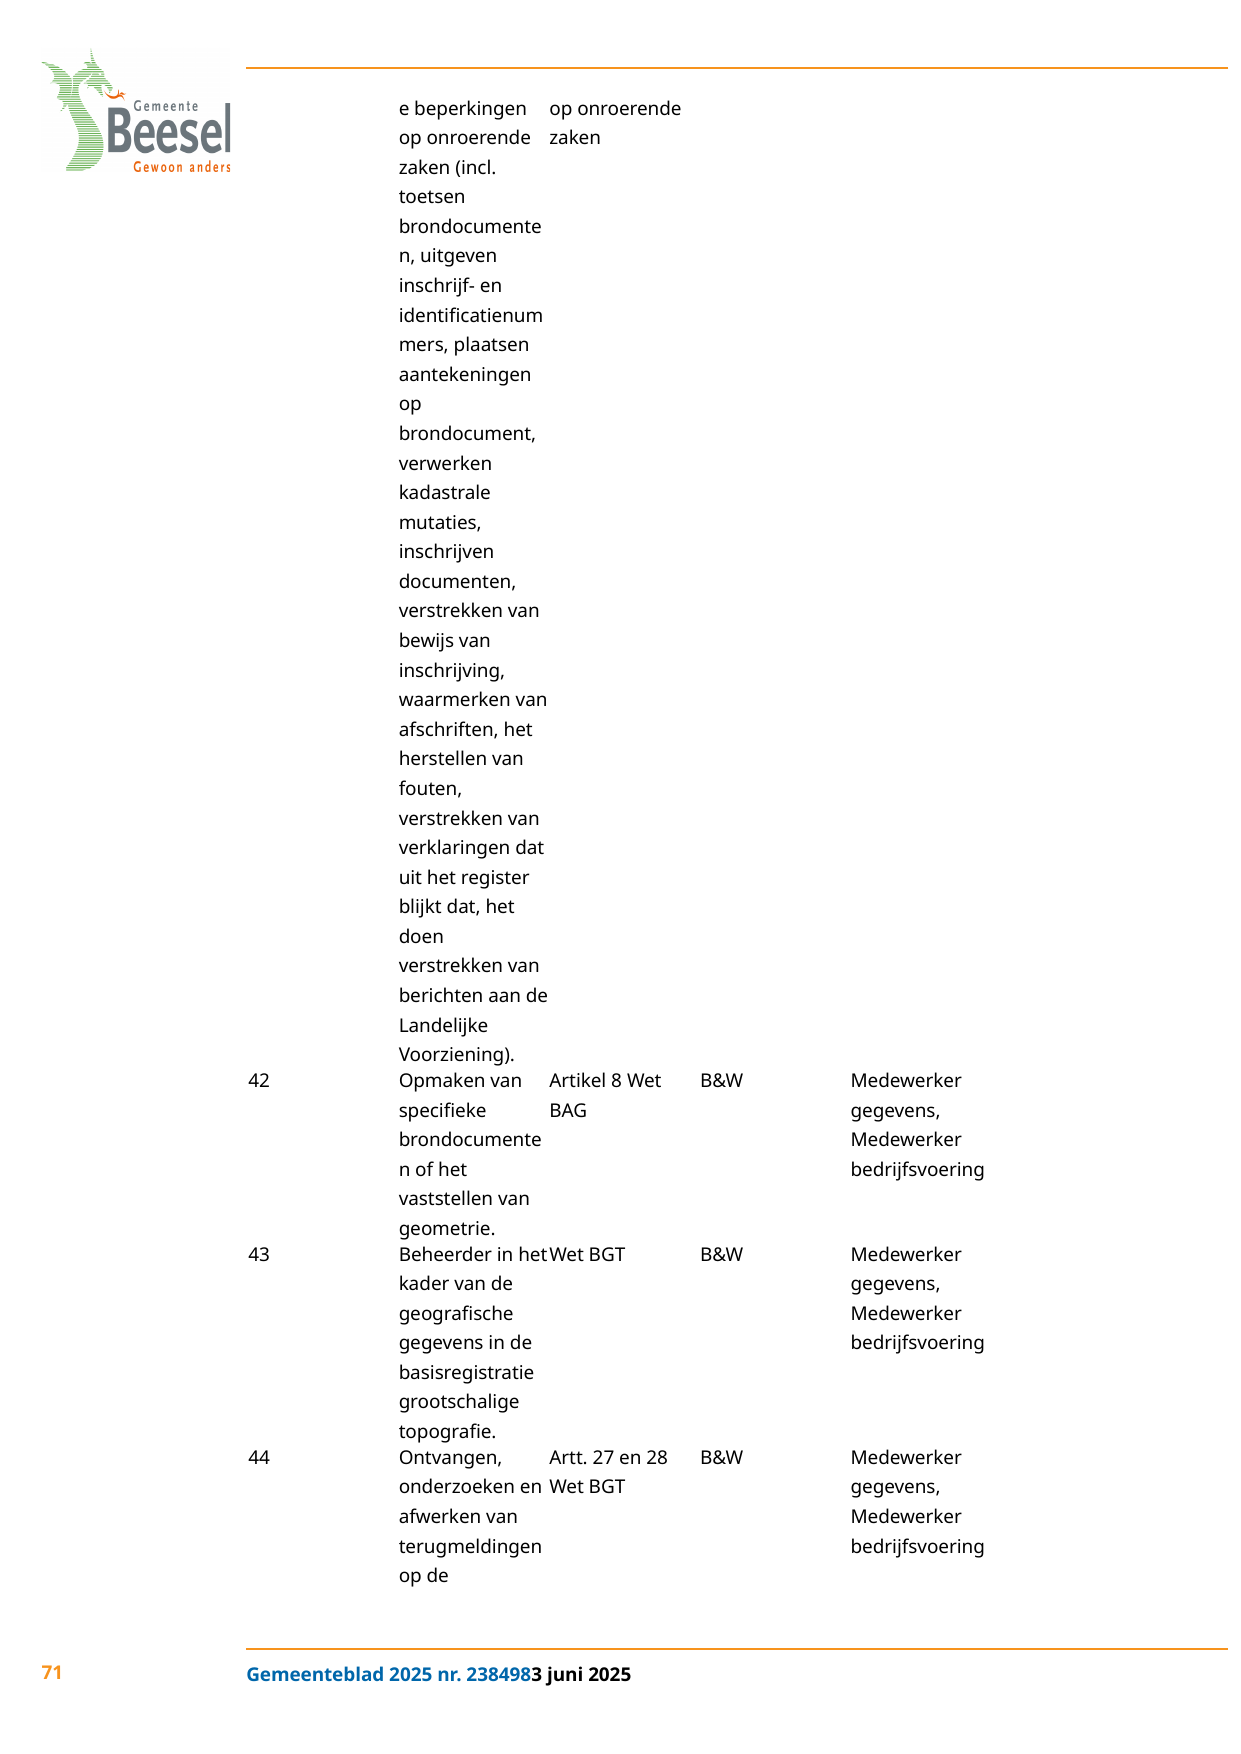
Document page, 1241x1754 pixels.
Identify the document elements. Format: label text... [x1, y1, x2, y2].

table_cell B&W [700, 1241, 850, 1444]
table_cell Wet BGT [549, 1241, 700, 1444]
table_cell Medewerker gegevens, Medewerker bedrijfsvoering [850, 1444, 1001, 1588]
table_cell B&W [700, 1444, 850, 1588]
table_cell e beperkingen op onroerende zaken (incl. toetsen brondocumenten, uitgeven inschrijf- en identificatienummers, plaatsen aantekeningen op brondocument, verwerken kadastrale mutaties, inschrijven documenten, verstrekken van bewijs van inschrijving, waarmerken van afschriften, het herstellen van fouten, verstrekken van verklaringen dat uit het register blijkt dat, het doen verstrekken van berichten aan de Landelijke Voorziening). [399, 95, 549, 1067]
table_cell [1001, 1067, 1152, 1241]
table_cell [1001, 1241, 1152, 1444]
table_cell [700, 95, 850, 1067]
table_cell Beheerder in het kader van de geografische gegevens in de basisregistratie grootschalige topografie. [399, 1241, 549, 1444]
table_cell [248, 95, 398, 1067]
table_cell Opmaken van specifieke brondocumenten of het vaststellen van geometrie. [399, 1067, 549, 1241]
table_cell Ontvangen, onderzoeken en afwerken van terugmeldingen op de [399, 1444, 549, 1588]
table_cell op onroerende zaken [549, 95, 700, 1067]
table_cell 43 [248, 1241, 398, 1444]
table_cell [850, 95, 1001, 1067]
table_cell Artt. 27 en 28 Wet BGT [549, 1444, 700, 1588]
table_cell [1001, 1444, 1152, 1588]
table_cell Artikel 8 Wet BAG [549, 1067, 700, 1241]
table_cell B&W [700, 1067, 850, 1241]
table_cell Medewerker gegevens, Medewerker bedrijfsvoering [850, 1241, 1001, 1444]
table_cell [1001, 95, 1152, 1067]
table_cell Medewerker gegevens, Medewerker bedrijfsvoering [850, 1067, 1001, 1241]
table_cell 42 [248, 1067, 398, 1241]
table_cell 44 [248, 1444, 398, 1588]
picture [41, 47, 231, 172]
